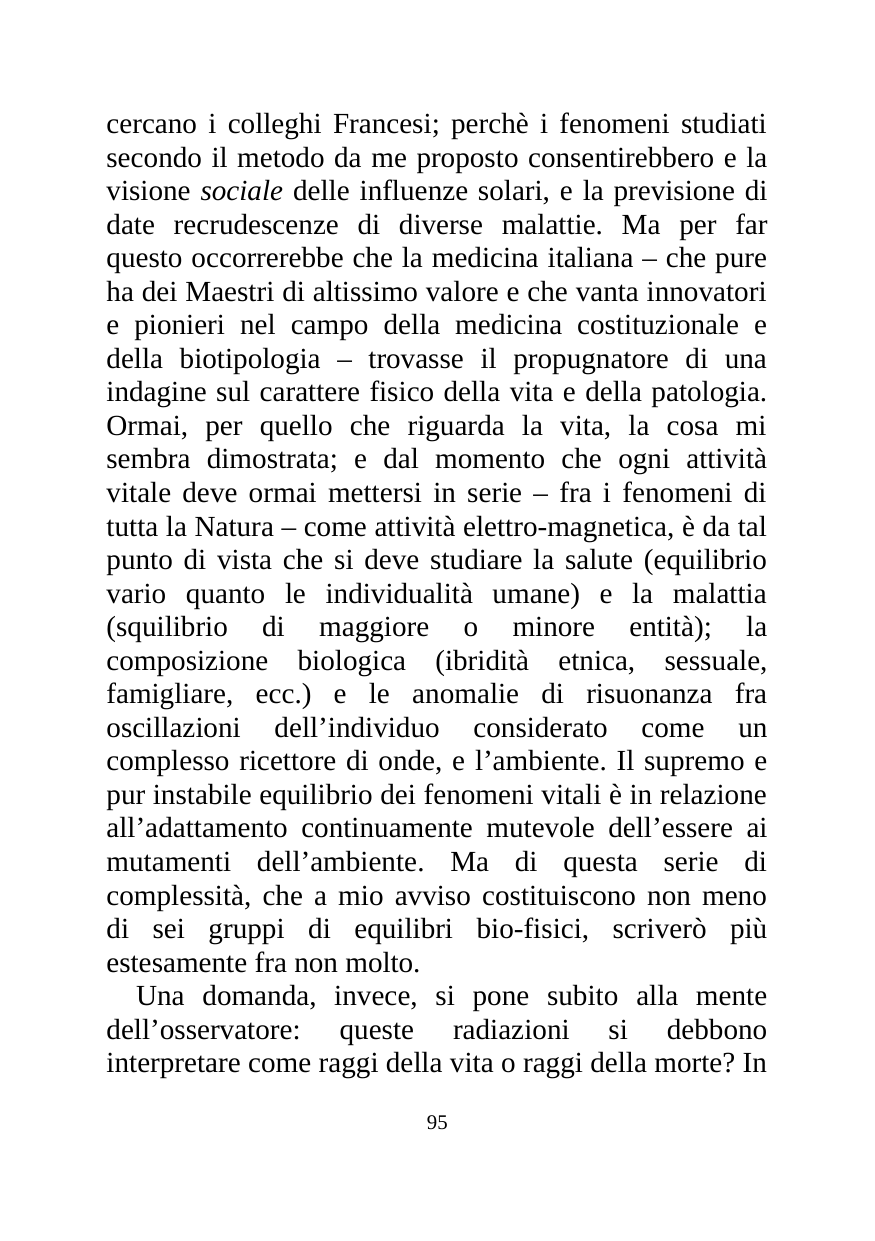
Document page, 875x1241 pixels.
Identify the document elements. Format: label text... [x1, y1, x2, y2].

text Una domanda, invece, si pone subito alla mente dell’osservatore: queste radiazioni si debbono interpretare come raggi della vita o raggi della morte? In [106, 978, 768, 1079]
text cercano i colleghi Francesi; perchè i fenomeni studiati secondo il metodo da me proposto consentirebbero e la visione sociale delle influenze solari, e la previsione di date recrudescenze di diverse malattie. Ma per far questo occorrerebbe che la medicina italiana – che pure ha dei Maestri di altissimo valore e che vanta innovatori e pionieri nel campo della medicina costituzionale e della biotipologia – trovasse il propugnatore di una indagine sul carattere fisico della vita e della patologia. Ormai, per quello che riguarda la vita, la cosa mi sembra dimostrata; e dal momento che ogni attività vitale deve ormai mettersi in serie – fra i fenomeni di tutta la Natura – come attività elettro-magnetica, è da tal punto di vista che si deve studiare la salute (equilibrio vario quanto le individualità umane) e la malattia (squilibrio di maggiore o minore entità); la composizione biologica (ibridità etnica, sessuale, famigliare, ecc.) e le anomalie di risuonanza fra oscillazioni dell’individuo considerato come un complesso ricettore di onde, e l’ambiente. Il supremo e pur instabile equilibrio dei fenomeni vitali è in relazione all’adattamento continuamente mutevole dell’essere ai mutamenti dell’ambiente. Ma di questa serie di complessità, che a mio avviso costituiscono non meno di sei gruppi di equilibri bio-fisici, scriverò più estesamente fra non molto. [106, 106, 768, 978]
